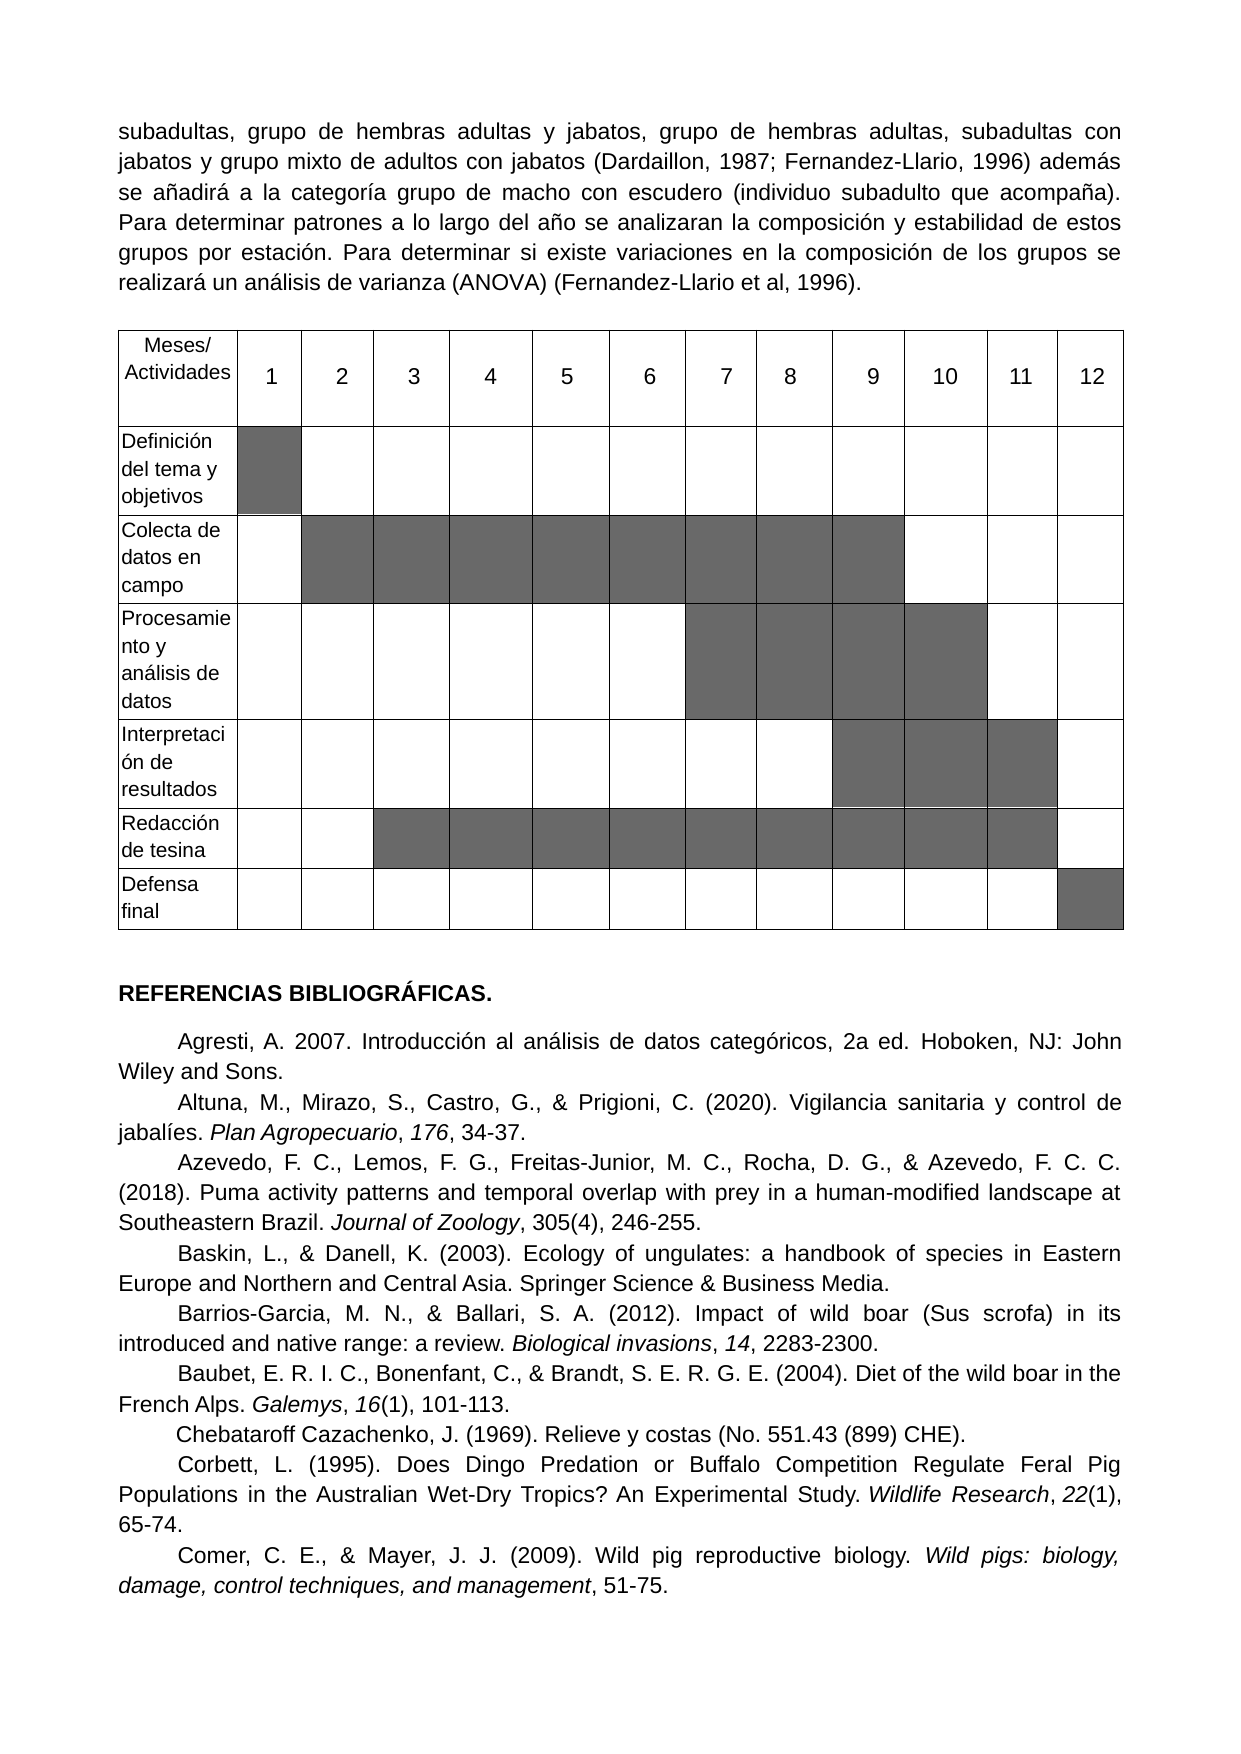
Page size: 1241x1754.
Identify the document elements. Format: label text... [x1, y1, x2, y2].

table_cell [450, 604, 532, 719]
table_cell [757, 516, 832, 603]
table_cell [905, 869, 987, 929]
table_cell [450, 869, 532, 929]
table_cell [905, 809, 987, 868]
table_cell [533, 809, 609, 868]
table_cell [757, 809, 832, 868]
table_cell [374, 427, 449, 514]
table_cell [238, 720, 301, 807]
table_header 3 [374, 331, 449, 426]
table_cell Definición del tema y objetivos [119, 427, 237, 514]
table_header 4 [450, 331, 532, 426]
table_header 7 [686, 331, 756, 426]
table_cell [833, 604, 904, 719]
table_cell [302, 869, 373, 929]
table_cell [610, 869, 685, 929]
table_cell Redacción de tesina [119, 809, 237, 868]
table_cell [1058, 720, 1123, 807]
table_cell [374, 869, 449, 929]
table_cell [686, 516, 756, 603]
text subadultas, grupo de hembras adultas y jabatos, grupo de hembras adultas, subadultas con jabatos y grupo mixto de adultos con jabatos (Dardaillon, 1987; Fernandez-Llario, 1996) además se añadirá a la categoría grupo de macho con escudero (individuo subadulto que acompaña). Para determinar patrones a lo largo del año se analizaran la composición y estabilidad de estos grupos por estación. Para determinar si existe variaciones en la composición de los grupos se realizará un análisis de varianza (ANOVA) (Fernandez-Llario et al, 1996). [118, 118, 1122, 296]
table_cell Colecta de datos en campo [119, 516, 237, 603]
table_cell [1058, 604, 1123, 719]
table_header 2 [302, 331, 373, 426]
table_cell [302, 604, 373, 719]
text Azevedo, F. C., Lemos, F. G., Freitas‐Junior, M. C., Rocha, D. G., & Azevedo, F. C. C. (2018). Puma activity patterns and temporal overlap with prey in a human‐modified landscape at Southeastern Brazil. Journal of Zoology, 305(4), 246-255. [118, 1149, 1122, 1236]
table_header 1 [238, 331, 301, 426]
table_cell [686, 604, 756, 719]
table_cell [374, 720, 449, 807]
text Altuna, M., Mirazo, S., Castro, G., & Prigioni, C. (2020). Vigilancia sanitaria y control de jabalíes. Plan Agropecuario, 176, 34-37. [118, 1088, 1122, 1145]
table_cell [450, 516, 532, 603]
table_cell [833, 869, 904, 929]
table_cell Defensa final [119, 869, 237, 929]
table_cell [686, 869, 756, 929]
text Comer, C. E., & Mayer, J. J. (2009). Wild pig reproductive biology. Wild pigs: biology, damage, control techniques, and management, 51-75. [118, 1542, 1122, 1598]
table_cell [905, 516, 987, 603]
table_cell [374, 516, 449, 603]
table_cell [988, 809, 1057, 868]
table_cell [238, 516, 301, 603]
table_cell [988, 427, 1057, 514]
table_cell [302, 720, 373, 807]
table_cell [686, 720, 756, 807]
table_cell [686, 809, 756, 868]
text Agresti, A. 2007. Introducción al análisis de datos categóricos, 2a ed. Hoboken, NJ: John Wiley and Sons. [118, 1028, 1122, 1084]
table_cell [1058, 869, 1123, 929]
table_cell [757, 869, 832, 929]
table_cell [610, 720, 685, 807]
text REFERENCIAS BIBLIOGRÁFICAS. [118, 980, 1122, 1006]
table_cell [533, 427, 609, 514]
table_cell [1058, 516, 1123, 603]
table_cell [533, 720, 609, 807]
text Baubet, E. R. I. C., Bonenfant, C., & Brandt, S. E. R. G. E. (2004). Diet of the wild boar in the French Alps. Galemys, 16(1), 101-113. [118, 1360, 1122, 1417]
table_cell [450, 720, 532, 807]
text Chebataroff Cazachenko, J. (1969). Relieve y costas (No. 551.43 (899) CHE). [118, 1421, 1122, 1447]
table_cell [757, 720, 832, 807]
table_cell [302, 516, 373, 603]
table_header 5 [533, 331, 609, 426]
table_cell [757, 604, 832, 719]
table_cell [302, 427, 373, 514]
table_cell [610, 604, 685, 719]
table_cell [757, 427, 832, 514]
table_cell [374, 809, 449, 868]
table_cell [905, 604, 987, 719]
table_cell Interpretación de resultados [119, 720, 237, 807]
table_cell [533, 604, 609, 719]
table_header 11 [988, 331, 1057, 426]
table_header 9 [833, 331, 904, 426]
table_header 8 [757, 331, 832, 426]
table_header 12 [1058, 331, 1123, 426]
table_cell [905, 720, 987, 807]
table_cell [686, 427, 756, 514]
text Baskin, L., & Danell, K. (2003). Ecology of ungulates: a handbook of species in Eastern Europe and Northern and Central Asia. Springer Science & Business Media. [118, 1239, 1122, 1296]
table_cell [833, 427, 904, 514]
table_cell [238, 604, 301, 719]
table_header 10 [905, 331, 987, 426]
table_cell [533, 516, 609, 603]
table_cell [833, 516, 904, 603]
table_cell [833, 720, 904, 807]
table_cell [302, 809, 373, 868]
table_cell [610, 809, 685, 868]
table_cell [450, 427, 532, 514]
table_cell [238, 809, 301, 868]
table_cell [833, 809, 904, 868]
table_cell [238, 427, 301, 514]
table_cell [905, 427, 987, 514]
table_cell [988, 869, 1057, 929]
table_cell [533, 869, 609, 929]
table_cell [988, 516, 1057, 603]
table_cell Procesamiento y análisis de datos [119, 604, 237, 719]
table_cell [1058, 809, 1123, 868]
table_header Meses/ Actividades [119, 331, 237, 426]
table_cell [450, 809, 532, 868]
table_cell [610, 427, 685, 514]
table_cell [1058, 427, 1123, 514]
table_cell [238, 869, 301, 929]
table_cell [988, 604, 1057, 719]
table_cell [610, 516, 685, 603]
table_cell [374, 604, 449, 719]
table_cell [988, 720, 1057, 807]
table_header 6 [610, 331, 685, 426]
text Barrios-Garcia, M. N., & Ballari, S. A. (2012). Impact of wild boar (Sus scrofa) in its introduced and native range: a review. Biological invasions, 14, 2283-2300. [118, 1300, 1122, 1356]
text Corbett, L. (1995). Does Dingo Predation or Buffalo Competition Regulate Feral Pig Populations in the Australian Wet-Dry Tropics? An Experimental Study. Wildlife Research, 22(1), 65-74. [118, 1451, 1122, 1538]
